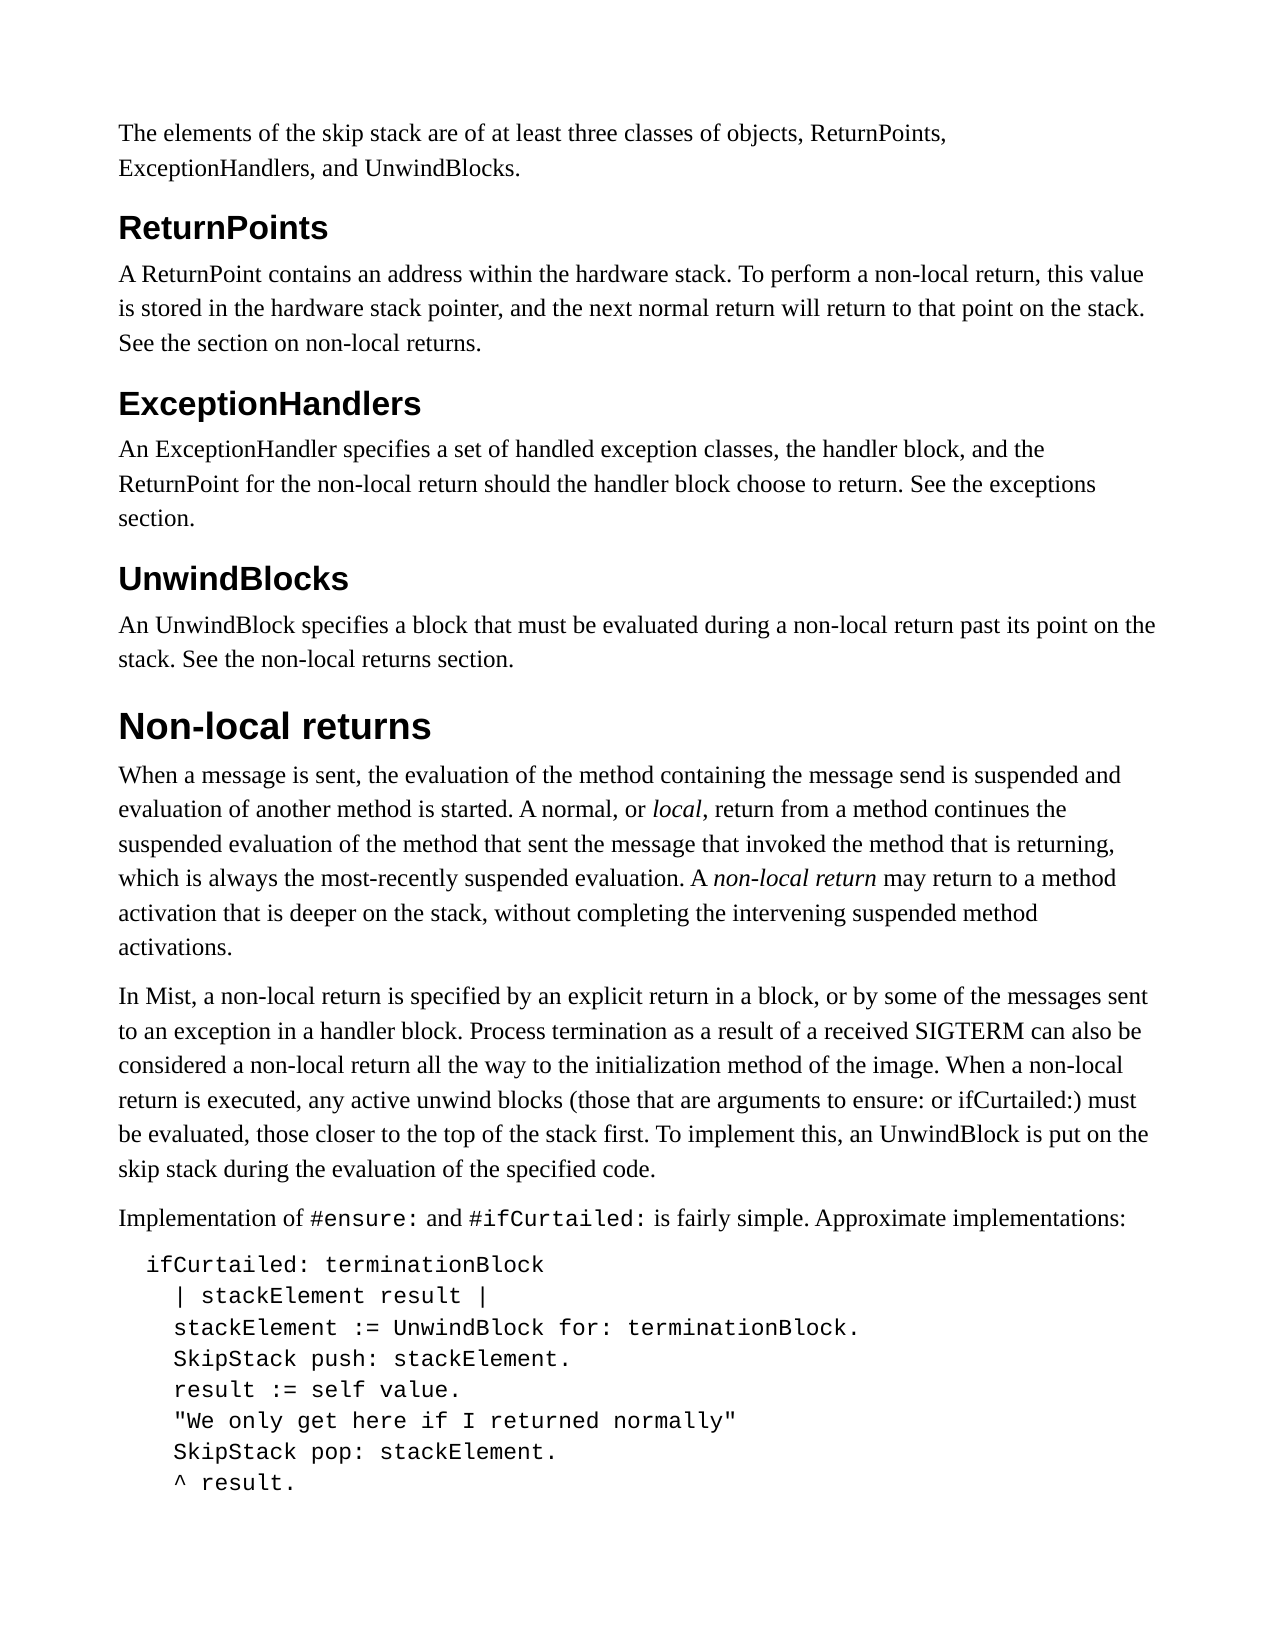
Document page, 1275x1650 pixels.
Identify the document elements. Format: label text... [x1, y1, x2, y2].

text Implementation of #ensure: and #ifCurtailed: is fairly simple. Approximate implementations: [118, 1203, 1157, 1233]
text stackElement := UnwindBlock for: terminationBlock. [118, 1316, 1157, 1342]
text | stackElement result | [118, 1285, 1157, 1311]
text SkipStack pop: stackElement. [118, 1440, 1157, 1466]
text ifCurtailed: terminationBlock [118, 1254, 1157, 1280]
text When a message is sent, the evaluation of the method containing the message send is suspended and evaluation of another method is started. A normal, or local, return from a method continues the suspended evaluation of the method that sent the message that invoked the method that is returning, which is always the most-recently suspended evaluation. A non-local return may return to a method activation that is deeper on the stack, without completing the intervening suspended method activations. [118, 760, 1157, 961]
text An UnwindBlock specifies a block that must be evaluated during a non-local return past its point on the stack. See the non-local returns section. [118, 610, 1157, 673]
text result := self value. [118, 1378, 1157, 1404]
subtitle UnwindBlocks [118, 559, 1157, 597]
text In Mist, a non-local return is specified by an explicit return in a block, or by some of the messages sent to an exception in a handler block. Process termination as a result of a received SIGTERM can also be considered a non-local return all the way to the initialization method of the image. When a non-local return is executed, any active unwind blocks (those that are arguments to ensure: or ifCurtailed:) must be evaluated, those closer to the top of the stack first. To implement this, an UnwindBlock is put on the skip stack during the evaluation of the specified code. [118, 981, 1157, 1183]
subtitle Non-local returns [118, 704, 1157, 747]
text The elements of the skip stack are of at least three classes of objects, ReturnPoints, ExceptionHandlers, and UnwindBlocks. [118, 118, 1157, 181]
subtitle ExceptionHandlers [118, 383, 1157, 422]
text A ReturnPoint contains an address within the hardware stack. To perform a non-local return, this value is stored in the hardware stack pointer, and the next normal return will return to that point on the stack. See the section on non-local returns. [118, 259, 1157, 357]
subtitle ReturnPoints [118, 208, 1157, 247]
text "We only get here if I returned normally" [118, 1409, 1157, 1435]
text An ExceptionHandler specifies a set of handled exception classes, the handler block, and the ReturnPoint for the non-local return should the handler block choose to return. See the exceptions section. [118, 434, 1157, 532]
text SkipStack push: stackElement. [118, 1347, 1157, 1373]
text ^ result. [118, 1471, 1157, 1497]
